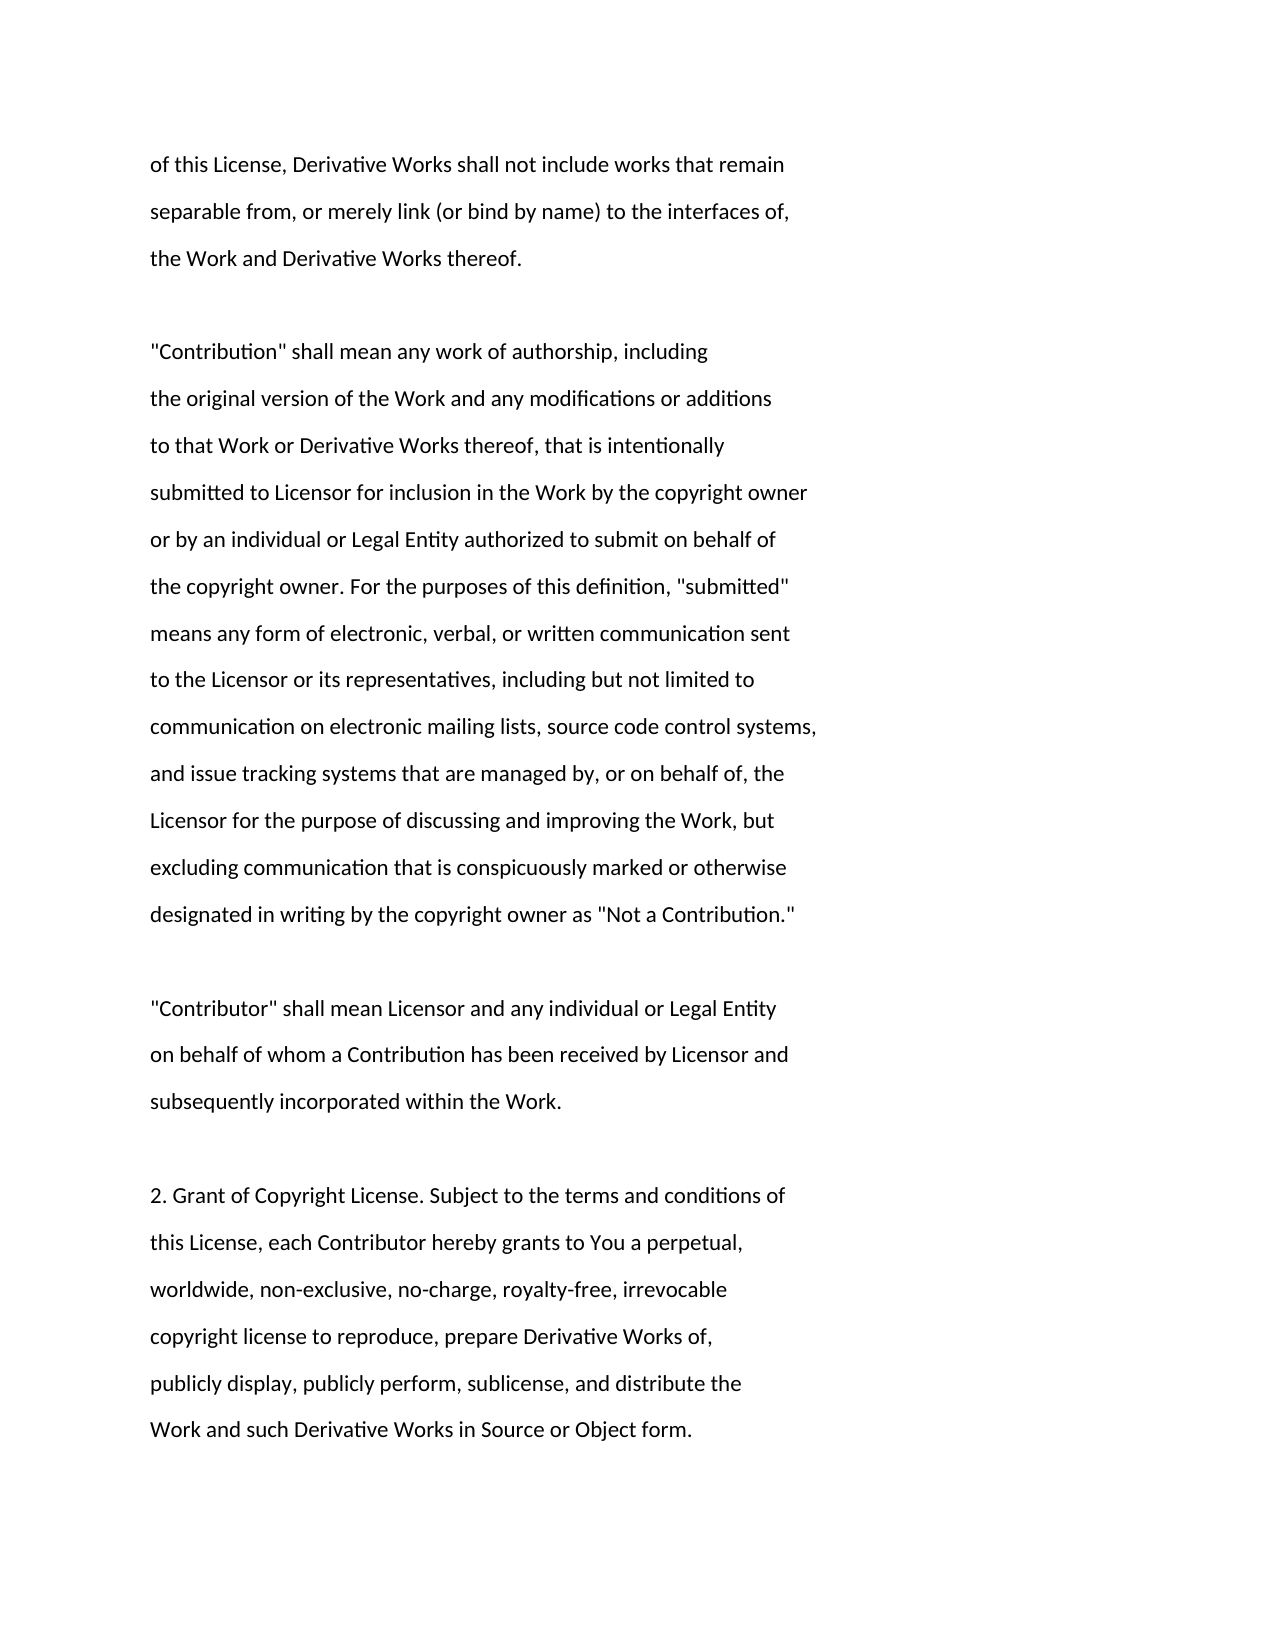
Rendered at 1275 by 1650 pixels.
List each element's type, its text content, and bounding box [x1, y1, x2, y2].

text the Work and Derivative Works thereof. [150, 244, 1125, 272]
text subsequently incorporated within the Work. [150, 1087, 1125, 1116]
text of this License, Derivative Works shall not include works that remain [150, 150, 1125, 178]
text and issue tracking systems that are managed by, or on behalf of, the [150, 759, 1125, 787]
text publicly display, publicly perform, sublicense, and distribute the [150, 1369, 1125, 1397]
text worldwide, non-exclusive, no-charge, royalty-free, irrevocable [150, 1275, 1125, 1303]
text excluding communication that is conspicuously marked or otherwise [150, 853, 1125, 881]
text 2. Grant of Copyright License. Subject to the terms and conditions of [150, 1181, 1125, 1209]
text "Contribution" shall mean any work of authorship, including [150, 337, 1125, 366]
text communication on electronic mailing lists, source code control systems, [150, 712, 1125, 741]
text to the Licensor or its representatives, including but not limited to [150, 666, 1125, 694]
text copyright license to reproduce, prepare Derivative Works of, [150, 1322, 1125, 1350]
text "Contributor" shall mean Licensor and any individual or Legal Entity [150, 994, 1125, 1022]
text the original version of the Work and any modifications or additions [150, 384, 1125, 412]
text Licensor for the purpose of discussing and improving the Work, but [150, 806, 1125, 834]
text this License, each Contributor hereby grants to You a perpetual, [150, 1228, 1125, 1256]
text to that Work or Derivative Works thereof, that is intentionally [150, 431, 1125, 459]
text designated in writing by the copyright owner as "Not a Contribution." [150, 900, 1125, 928]
text means any form of electronic, verbal, or written communication sent [150, 619, 1125, 647]
text or by an individual or Legal Entity authorized to submit on behalf of [150, 525, 1125, 553]
text separable from, or merely link (or bind by name) to the interfaces of, [150, 197, 1125, 225]
text the copyright owner. For the purposes of this definition, "submitted" [150, 572, 1125, 600]
text submitted to Licensor for inclusion in the Work by the copyright owner [150, 478, 1125, 506]
text Work and such Derivative Works in Source or Object form. [150, 1416, 1125, 1444]
text on behalf of whom a Contribution has been received by Licensor and [150, 1041, 1125, 1069]
